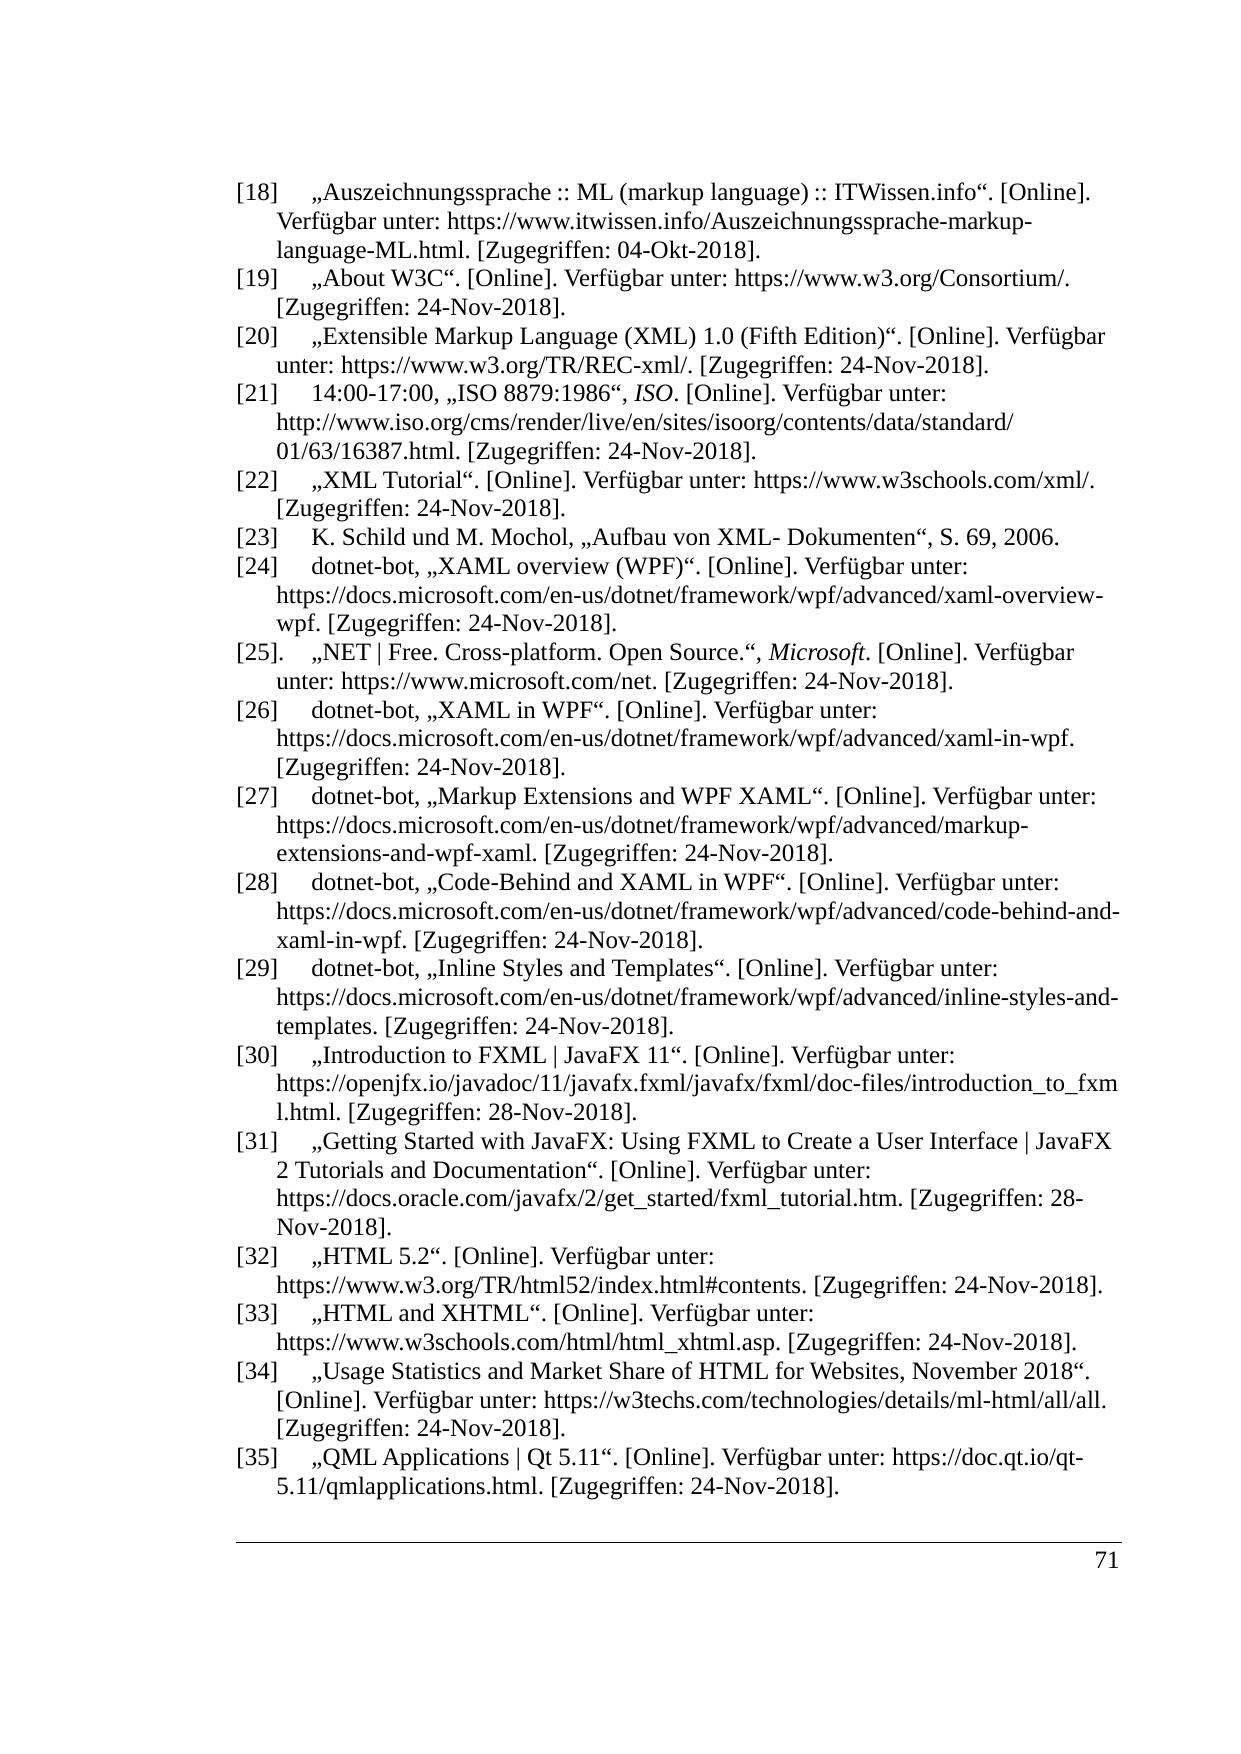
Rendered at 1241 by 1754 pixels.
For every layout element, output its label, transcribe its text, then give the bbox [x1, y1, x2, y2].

text [22] „XML Tutorial“. [Online]. Verfügbar unter: https://www.w3schools.com/xml/. [Zugegriffen: 24-Nov-2018]. [236, 465, 1122, 522]
text [23] K. Schild und M. Mochol, „Aufbau von XML- Dokumenten“, S. 69, 2006. [236, 522, 1122, 551]
text [25]. „NET | Free. Cross-platform. Open Source.“, Microsoft. [Online]. Verfügbar unter: https://www.microsoft.com/net. [Zugegriffen: 24-Nov-2018]. [236, 637, 1122, 695]
text [27] dotnet-bot, „Markup Extensions and WPF XAML“. [Online]. Verfügbar unter: https://docs.microsoft.com/en-us/dotnet/framework/wpf/advanced/markup-extensions-and-wpf-xaml. [Zugegriffen: 24-Nov-2018]. [236, 781, 1122, 867]
text [28] dotnet-bot, „Code-Behind and XAML in WPF“. [Online]. Verfügbar unter: https://docs.microsoft.com/en-us/dotnet/framework/wpf/advanced/code-behind-and-xaml-in-wpf. [Zugegriffen: 24-Nov-2018]. [236, 867, 1122, 953]
text [18] „Auszeichnungssprache :: ML (markup language) :: ITWissen.info“. [Online]. Verfügbar unter: https://www.itwissen.info/Auszeichnungssprache-markup-language-ML.html. [Zugegriffen: 04-Okt-2018]. [236, 177, 1122, 263]
text [24] dotnet-bot, „XAML overview (WPF)“. [Online]. Verfügbar unter: https://docs.microsoft.com/en-us/dotnet/framework/wpf/advanced/xaml-overview-wpf. [Zugegriffen: 24-Nov-2018]. [236, 551, 1122, 637]
text [35] „QML Applications | Qt 5.11“. [Online]. Verfügbar unter: https://doc.qt.io/qt-5.11/qmlapplications.html. [Zugegriffen: 24-Nov-2018]. [236, 1442, 1122, 1500]
text [29] dotnet-bot, „Inline Styles and Templates“. [Online]. Verfügbar unter: https://docs.microsoft.com/en-us/dotnet/framework/wpf/advanced/inline-styles-and-templates. [Zugegriffen: 24-Nov-2018]. [236, 953, 1122, 1040]
text [26] dotnet-bot, „XAML in WPF“. [Online]. Verfügbar unter: https://docs.microsoft.com/en-us/dotnet/framework/wpf/advanced/xaml-in-wpf. [Zugegriffen: 24-Nov-2018]. [236, 695, 1122, 781]
text [33] „HTML and XHTML“. [Online]. Verfügbar unter: https://www.w3schools.com/html/html_xhtml.asp. [Zugegriffen: 24-Nov-2018]. [236, 1298, 1122, 1356]
text [21] 14:00-17:00, „ISO 8879:1986“, ISO. [Online]. Verfügbar unter: http://www.iso.org/cms/render/live/en/sites/isoorg/contents/data/standard/01/63/16387.html. [Zugegriffen: 24-Nov-2018]. [236, 378, 1122, 465]
text [32] „HTML 5.2“. [Online]. Verfügbar unter: https://www.w3.org/TR/html52/index.html#contents. [Zugegriffen: 24-Nov-2018]. [236, 1241, 1122, 1298]
text [31] „Getting Started with JavaFX: Using FXML to Create a User Interface | JavaFX 2 Tutorials and Documentation“. [Online]. Verfügbar unter: https://docs.oracle.com/javafx/2/get_started/fxml_tutorial.htm. [Zugegriffen: 28-Nov-2018]. [236, 1126, 1122, 1241]
text [20] „Extensible Markup Language (XML) 1.0 (Fifth Edition)“. [Online]. Verfügbar unter: https://www.w3.org/TR/REC-xml/. [Zugegriffen: 24-Nov-2018]. [236, 321, 1122, 378]
text [19] „About W3C“. [Online]. Verfügbar unter: https://www.w3.org/Consortium/. [Zugegriffen: 24-Nov-2018]. [236, 263, 1122, 321]
text [30] „Introduction to FXML | JavaFX 11“. [Online]. Verfügbar unter: https://openjfx.io/javadoc/11/javafx.fxml/javafx/fxml/doc-files/introduction_to_fxml.html. [Zugegriffen: 28-Nov-2018]. [236, 1040, 1122, 1126]
text [34] „Usage Statistics and Market Share of HTML for Websites, November 2018“. [Online]. Verfügbar unter: https://w3techs.com/technologies/details/ml-html/all/all. [Zugegriffen: 24-Nov-2018]. [236, 1356, 1122, 1442]
